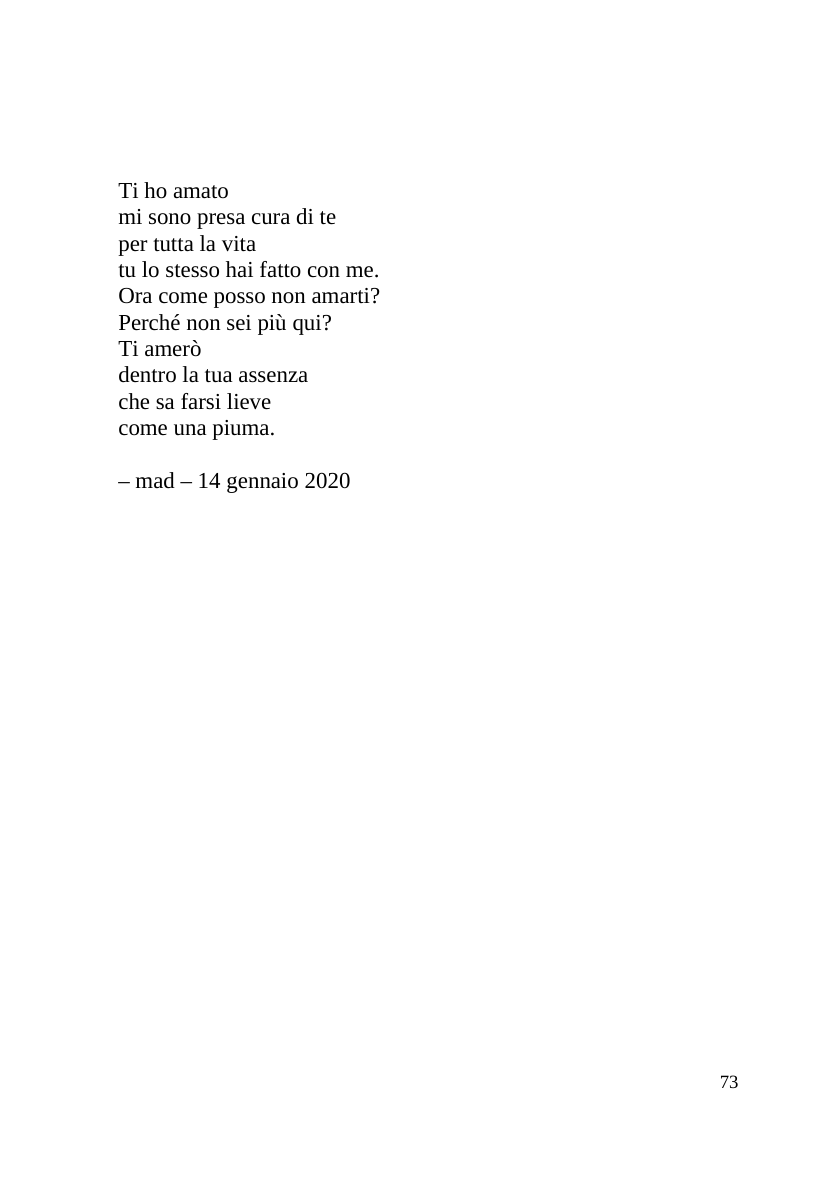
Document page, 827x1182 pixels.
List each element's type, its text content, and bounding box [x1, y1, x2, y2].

text Ora come posso non amarti? [118, 282, 738, 309]
text Ti amerò [118, 335, 738, 362]
text dentro la tua assenza [118, 362, 738, 388]
text ‒ mad ‒ 14 gennaio 2020 [118, 467, 738, 493]
text Ti ho amato [118, 177, 738, 203]
text Perché non sei più qui? [118, 309, 738, 335]
text che sa farsi lieve [118, 388, 738, 414]
text mi sono presa cura di te [118, 203, 738, 230]
text tu lo stesso hai fatto con me. [118, 256, 738, 282]
text come una piuma. [118, 414, 738, 441]
text per tutta la vita [118, 230, 738, 256]
